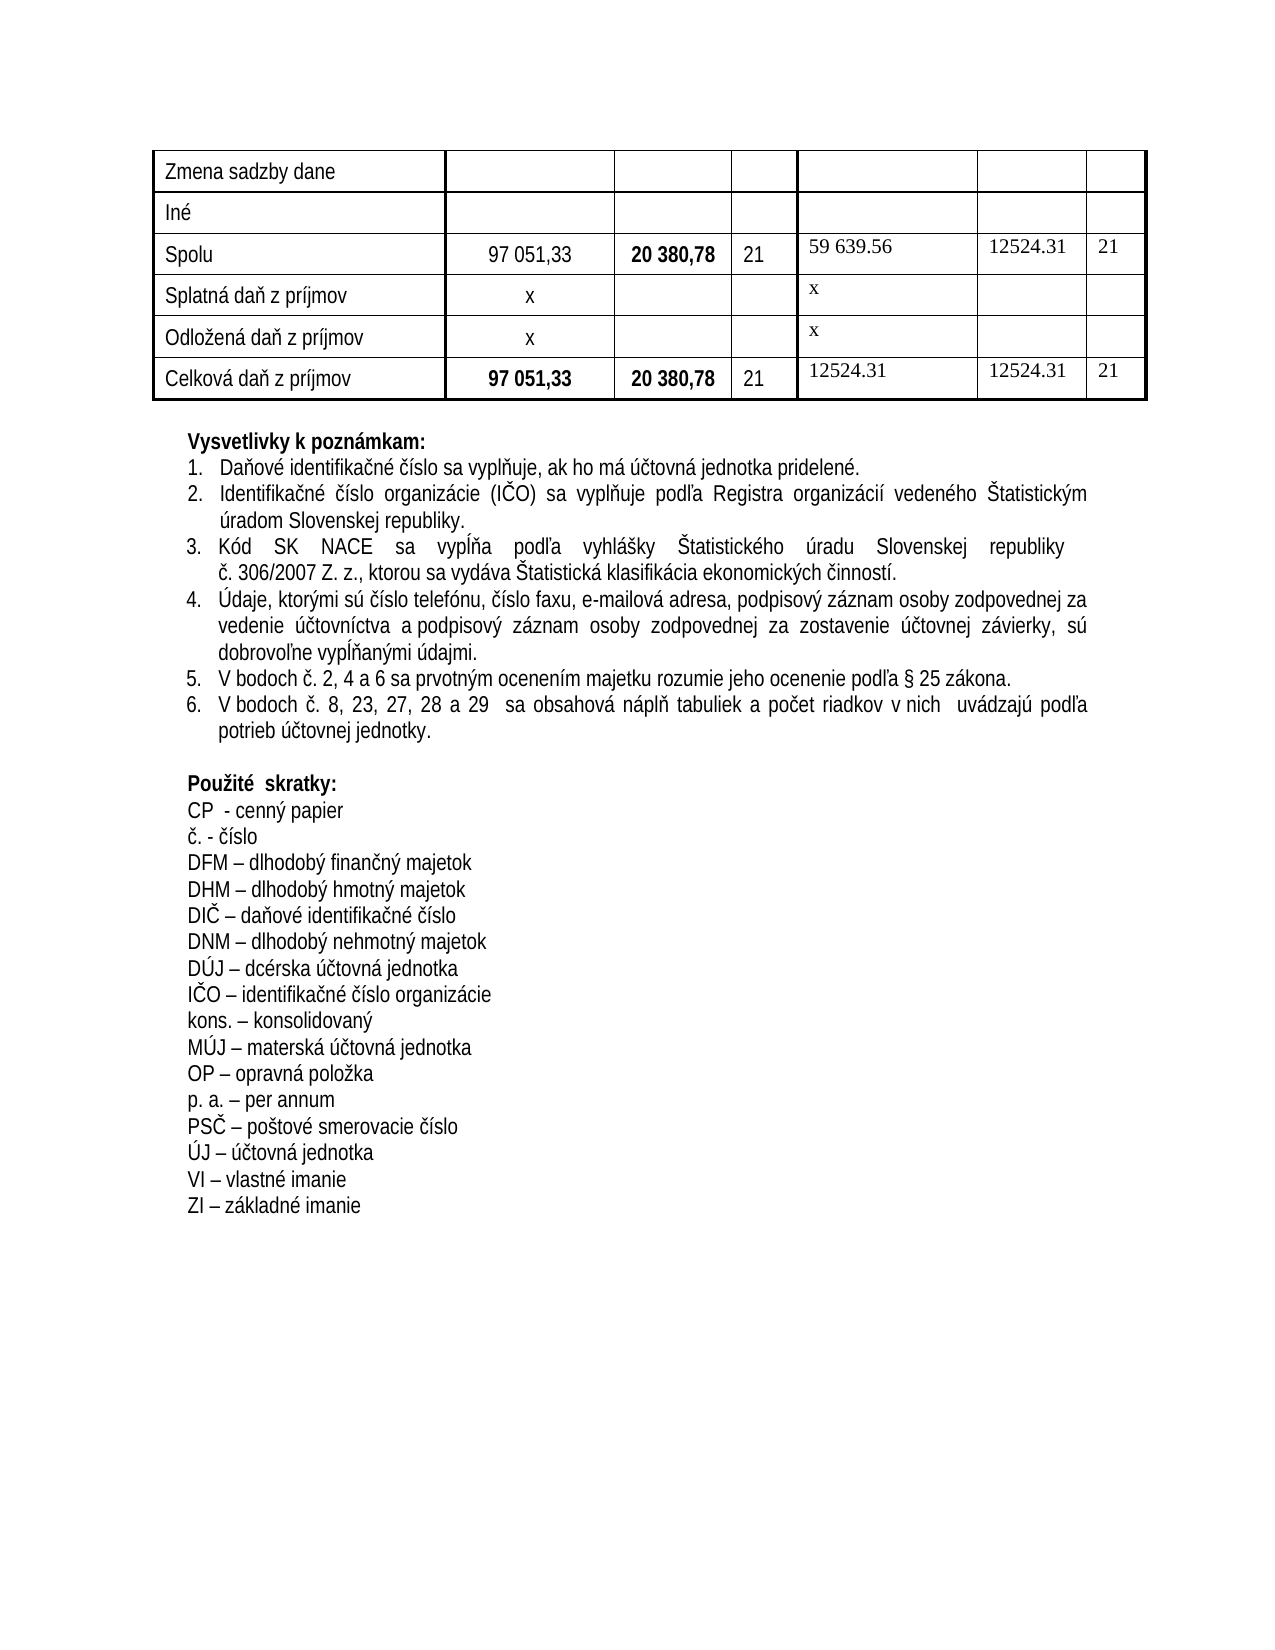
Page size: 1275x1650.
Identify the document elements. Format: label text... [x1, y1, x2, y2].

table_cell x [799, 275, 977, 315]
table_cell [447, 151, 614, 191]
table_cell [799, 151, 977, 191]
table_cell Spolu [155, 234, 444, 274]
table_cell 12524.31 [978, 234, 1086, 274]
table_cell [978, 151, 1086, 191]
table_cell 97 051,33 [447, 358, 614, 398]
table_cell Zmena sadzby dane [155, 151, 444, 191]
text 5. V bodoch č. 2, 4 a 6 sa prvotným ocenením majetku rozumie jeho ocenenie podľa § 25 zákona. [186, 665, 1087, 691]
table_cell [615, 275, 731, 315]
text 2. Identifikačné číslo organizácie (IČO) sa vyplňuje podľa Registra organizácií vedeného Štatistickým úradom Slovenskej republiky. [187, 480, 1087, 533]
table_cell Splatná daň z príjmov [155, 275, 444, 315]
text DFM – dlhodobý finančný majetok [187, 849, 1087, 876]
text DIČ – daňové identifikačné číslo [187, 902, 1087, 928]
text IČO – identifikačné číslo organizácie [187, 981, 1087, 1007]
table_cell x [447, 316, 614, 357]
table_cell Odložená daň z príjmov [155, 316, 444, 357]
text CP - cenný papier [187, 797, 1087, 823]
table_cell [447, 193, 614, 233]
table_cell 12524.31 [799, 358, 977, 398]
table_cell [732, 275, 796, 315]
text 3. Kód SK NACE sa vypĺňa podľa vyhlášky Štatistického úradu Slovenskej republiky č. 306/2007 Z. z., ktorou sa vydáva Štatistická klasifikácia ekonomických činností. [186, 533, 1087, 586]
table_cell 20 380,78 [615, 358, 731, 398]
text 1. Daňové identifikačné číslo sa vyplňuje, ak ho má účtovná jednotka pridelené. [187, 454, 1087, 480]
text DHM – dlhodobý hmotný majetok [187, 876, 1087, 902]
table_cell 20 380,78 [615, 234, 731, 274]
table_cell [615, 151, 731, 191]
table_cell 21 [1087, 358, 1144, 398]
text Použité skratky: [187, 770, 1087, 797]
text kons. – konsolidovaný [187, 1007, 1087, 1034]
table_cell Celková daň z príjmov [155, 358, 444, 398]
text 6. V bodoch č. 8, 23, 27, 28 a 29 sa obsahová náplň tabuliek a počet riadkov v nich uvádzajú podľa potrieb účtovnej jednotky. [186, 691, 1087, 744]
table_cell [978, 275, 1086, 315]
text č. - číslo [187, 823, 1087, 849]
table_cell x [799, 316, 977, 357]
table_cell [978, 316, 1086, 357]
table_cell 21 [732, 234, 796, 274]
table_cell [732, 151, 796, 191]
text OP – opravná položka [187, 1060, 1087, 1086]
text DNM – dlhodobý nehmotný majetok [187, 928, 1087, 955]
table_cell [1087, 151, 1144, 191]
table_cell [615, 316, 731, 357]
table_cell [799, 193, 977, 233]
table_cell 21 [1087, 234, 1144, 274]
table_cell [978, 193, 1086, 233]
table_cell [1087, 275, 1144, 315]
table_cell [1087, 316, 1144, 357]
text PSČ – poštové smerovacie číslo [187, 1113, 1087, 1139]
table_cell 59 639.56 [799, 234, 977, 274]
table_cell 21 [732, 358, 796, 398]
text ZI – základné imanie [187, 1192, 1087, 1218]
table_cell x [447, 275, 614, 315]
table_cell [732, 316, 796, 357]
table_cell 12524.31 [978, 358, 1086, 398]
table_cell [615, 193, 731, 233]
table_cell [732, 193, 796, 233]
table_cell 97 051,33 [447, 234, 614, 274]
text 4. Údaje, ktorými sú číslo telefónu, číslo faxu, e-mailová adresa, podpisový záznam osoby zodpovednej za vedenie účtovníctva a podpisový záznam osoby zodpovednej za zostavenie účtovnej závierky, sú dobrovoľne vypĺňanými údajmi. [186, 586, 1087, 665]
table_cell [1087, 193, 1144, 233]
text VI – vlastné imanie [187, 1166, 1087, 1192]
table_cell Iné [155, 193, 444, 233]
text DÚJ – dcérska účtovná jednotka [187, 955, 1087, 981]
text Vysvetlivky k poznámkam: [187, 428, 1087, 454]
text ÚJ – účtovná jednotka [187, 1139, 1087, 1166]
text p. a. – per annum [187, 1086, 1087, 1113]
text MÚJ – materská účtovná jednotka [187, 1034, 1087, 1060]
